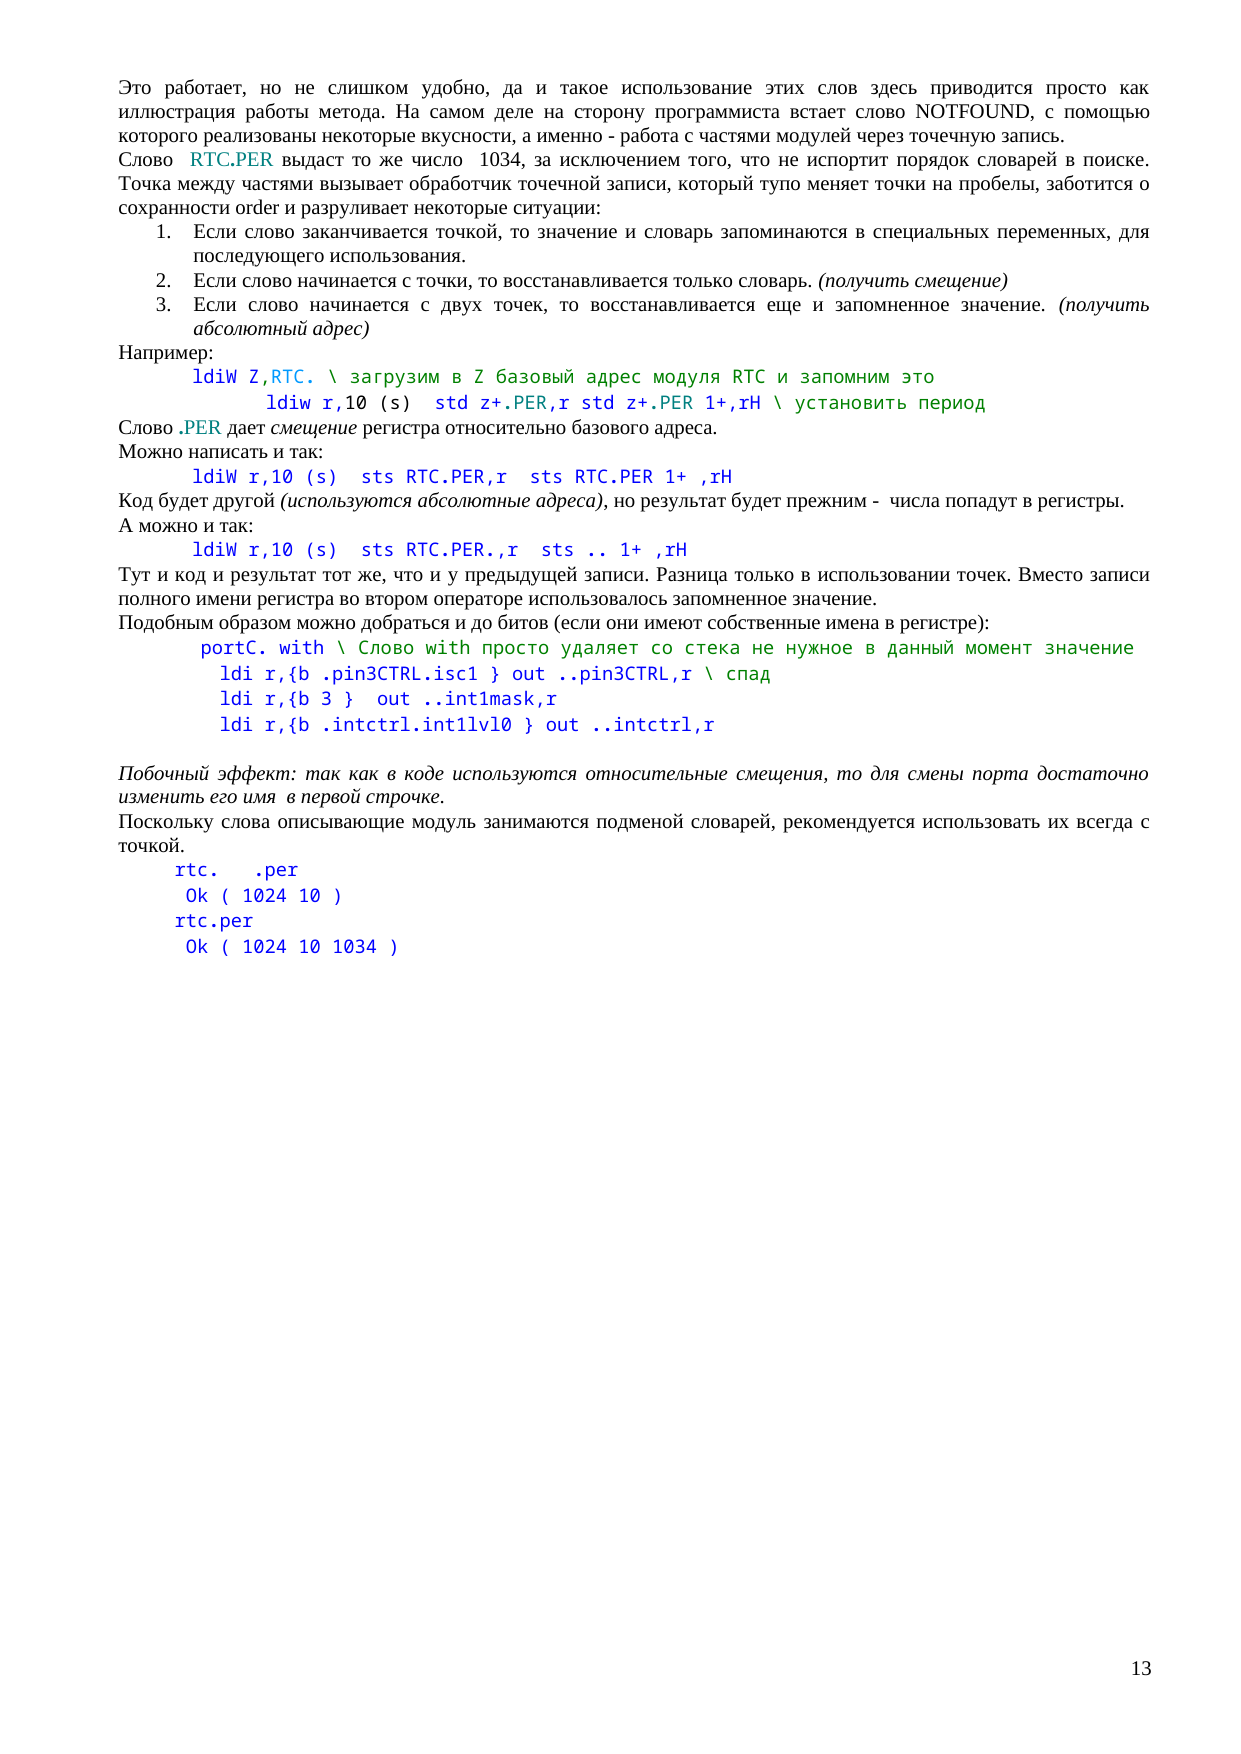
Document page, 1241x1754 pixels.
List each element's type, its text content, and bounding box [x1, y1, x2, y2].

text Ok ( 1024 10 ) [174, 882, 1152, 908]
text portC. with \ Слово with просто удаляет со стека не нужное в данный момент значение [174, 634, 1152, 660]
text Побочный эффект: так как в коде используются относительные смещения, то для смены порта достаточно изменить его имя в первой строчке. [118, 760, 1152, 808]
text ldi r,{b 3 } out ..int1mask,r [174, 685, 1152, 711]
text ldi r,{b .intctrl.int1lvl0 } out ..intctrl,r [174, 711, 1152, 736]
text Слово .PER дает смещение регистра относительно базового адреса. [118, 415, 1152, 439]
text ldi r,{b .pin3CTRL.isc1 } out ..pin3CTRL,r \ спад [174, 660, 1152, 685]
text ldiW Z,RTC. \ загрузим в Z базовый адрес модуля RTC и запомним это [174, 364, 1152, 389]
text А можно и так: [118, 512, 1152, 537]
text Можно написать и так: [118, 439, 1152, 463]
text Например: [118, 340, 1152, 364]
text ldiW r,10 (s) sts RTC.PER.,r sts .. 1+ ,rH [174, 537, 1152, 562]
list Если слово заканчивается точкой, то значение и словарь запоминаются в специальных переменных, для последующего использования. [156, 219, 1152, 267]
text Поскольку слова описывающие модуль занимаются подменой словарей, рекомендуется использовать их всегда с точкой. [118, 808, 1152, 857]
text Это работает, но не слишком удобно, да и такое использование этих слов здесь приводится просто как иллюстрация работы метода. На самом деле на сторону программиста встает слово NOTFOUND, с помощью которого реализованы некоторые вкусности, а именно - работа с частями модулей через точечную запись. [118, 75, 1152, 147]
text Подобным образом можно добраться и до битов (если они имеют собственные имена в регистре): [118, 610, 1152, 634]
text ldiw r,10 (s) std z+.PER,r std z+.PER 1+,rH \ установить период [174, 389, 1152, 415]
text Тут и код и результат тот же, что и у предыдущей записи. Разница только в использовании точек. Вместо записи полного имени регистра во втором операторе использовалось запомненное значение. [118, 562, 1152, 610]
text Ok ( 1024 10 1034 ) [174, 933, 1152, 959]
text rtc.per [174, 908, 1152, 933]
text rtc. .per [174, 857, 1152, 882]
list Если слово начинается с точки, то восстанавливается только словарь. (получить смещение) [156, 267, 1152, 292]
list Если слово начинается с двух точек, то восстанавливается еще и запомненное значение. (получить абсолютный адрес) [156, 292, 1152, 340]
text Слово RTC.PER выдаст то же число 1034, за исключением того, что не испортит порядок словарей в поиске. Точка между частями вызывает обработчик точечной записи, который тупо меняет точки на пробелы, заботится о сохранности order и разруливает некоторые ситуации: [118, 147, 1152, 219]
text Код будет другой (используются абсолютные адреса), но результат будет прежним - числа попадут в регистры. [118, 488, 1152, 512]
text ldiW r,10 (s) sts RTC.PER,r sts RTC.PER 1+ ,rH [174, 463, 1152, 488]
